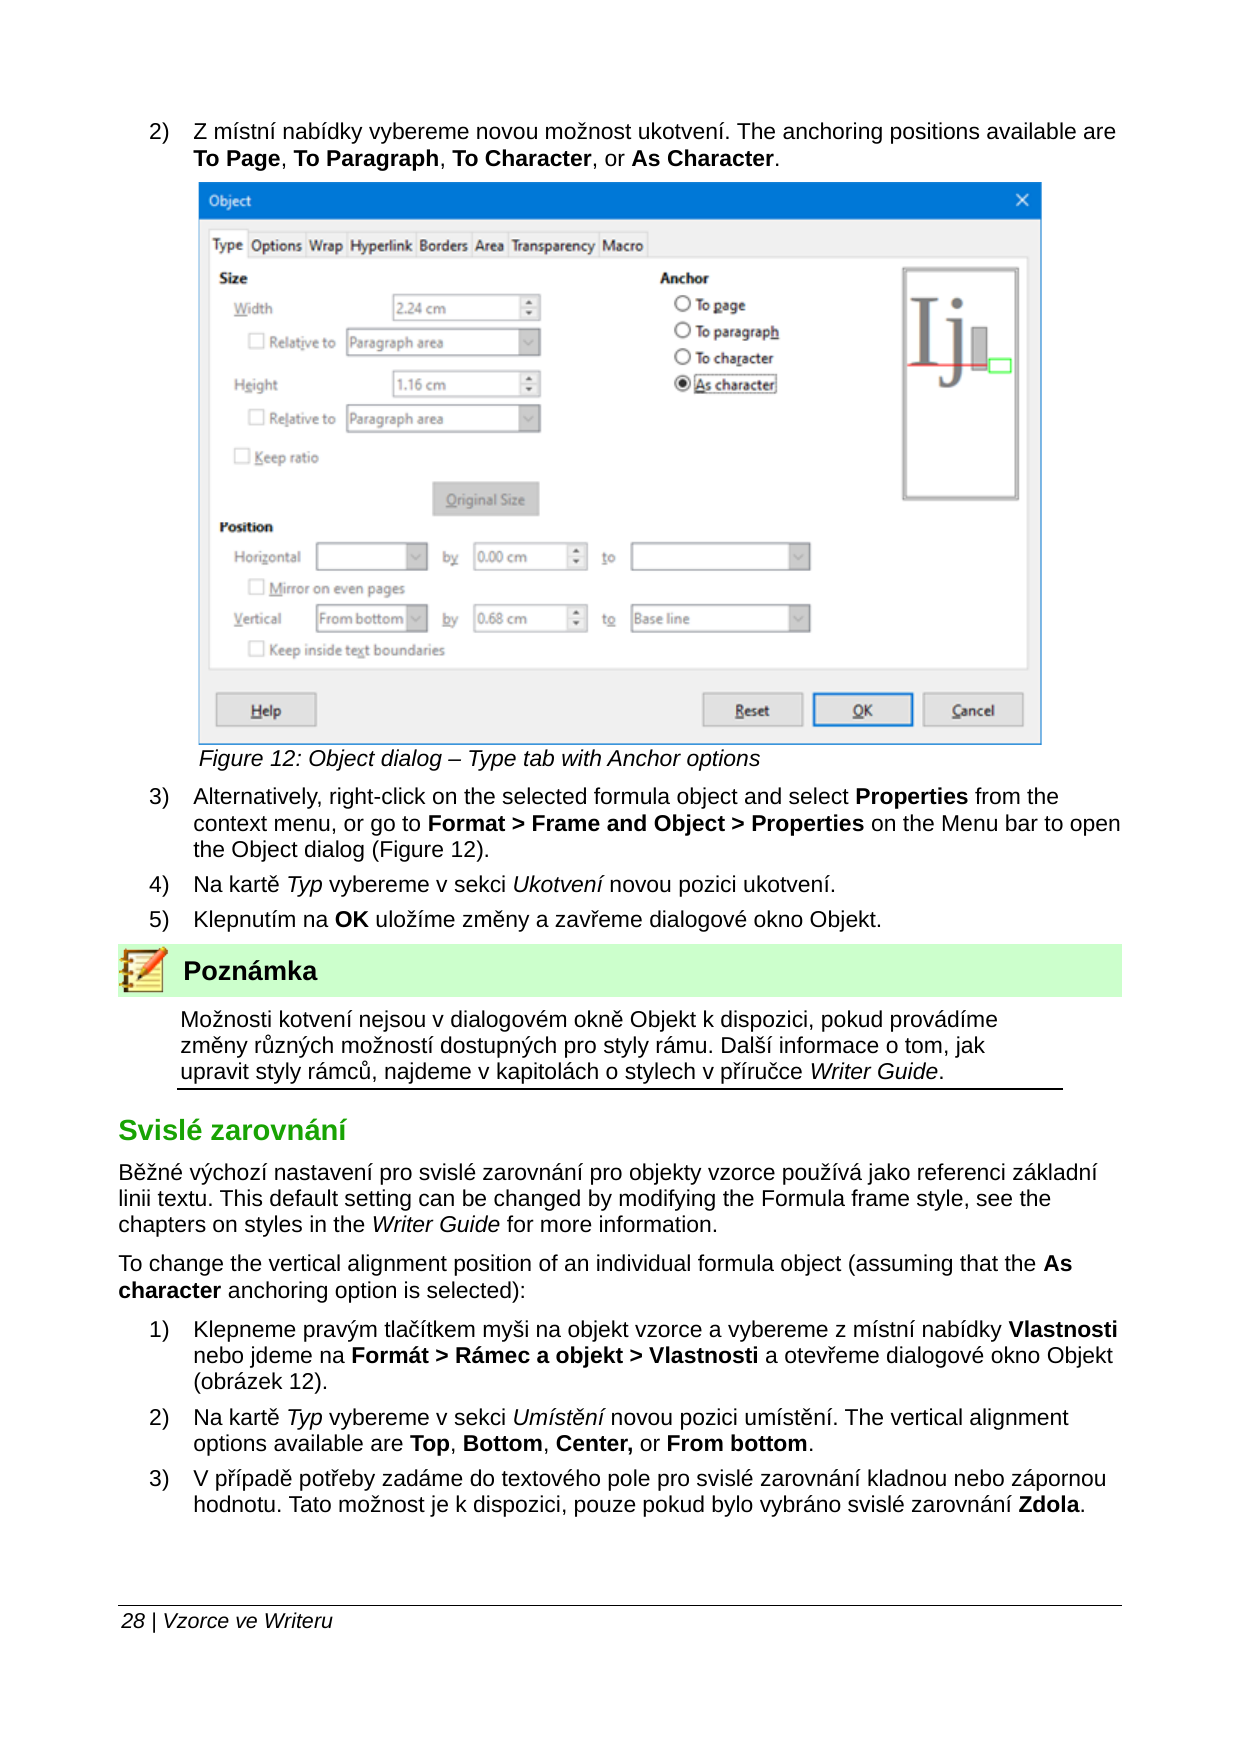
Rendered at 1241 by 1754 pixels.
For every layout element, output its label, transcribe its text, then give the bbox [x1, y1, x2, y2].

text Běžné výchozí nastavení pro svislé zarovnání pro objekty vzorce používá jako referenci základní linii textu. This default setting can be changed by modifying the Formula frame style, see the chapters on styles in the Writer Guide for more information. [118, 1159, 1122, 1238]
picture [198, 182, 1042, 745]
subtitle Svislé zarovnání [118, 1113, 1122, 1147]
picture [119, 945, 170, 996]
list Na kartě Typ vybereme v sekci Ukotvení novou pozici ukotvení. [169, 871, 1122, 898]
list Klepneme pravým tlačítkem myši na objekt vzorce a vybereme z místní nabídky Vlastnosti nebo jdeme na Formát > Rámec a objekt > Vlastnosti a otevřeme dialogové okno Objekt (obrázek 12). [169, 1316, 1122, 1394]
text Možnosti kotvení nejsou v dialogovém okně Objekt k dispozici, pokud provádíme změny různých možností dostupných pro styly rámu. Další informace o tom, jak upravit styly rámců, najdeme v kapitolách o stylech v příručce Writer Guide. [177, 1003, 1063, 1088]
list V případě potřeby zadáme do textového pole pro svislé zarovnání kladnou nebo zápornou hodnotu. Tato možnost je k dispozici, pouze pokud bylo vybráno svislé zarovnání Zdola. [169, 1465, 1122, 1518]
text To change the vertical alignment position of an individual formula object (assuming that the As character anchoring option is selected): [118, 1250, 1122, 1303]
list Na kartě Typ vybereme v sekci Umístění novou pozici umístění. The vertical alignment options available are Top, Bottom, Center, or From bottom. [169, 1403, 1122, 1456]
list Alternatively, right-click on the selected formula object and select Properties from the context menu, or go to Format > Frame and Object > Properties on the Menu bar to open the Object dialog (Figure 12). [169, 783, 1122, 862]
list Z místní nabídky vybereme novou možnost ukotvení. The anchoring positions available are To Page, To Paragraph, To Character, or As Character. [169, 118, 1122, 171]
list Klepnutím na OK uložíme změny a zavřeme dialogové okno Objekt. [169, 906, 1122, 933]
subtitle Poznámka [118, 944, 1122, 997]
text Figure 12: Object dialog – Type tab with Anchor options [198, 745, 1042, 771]
